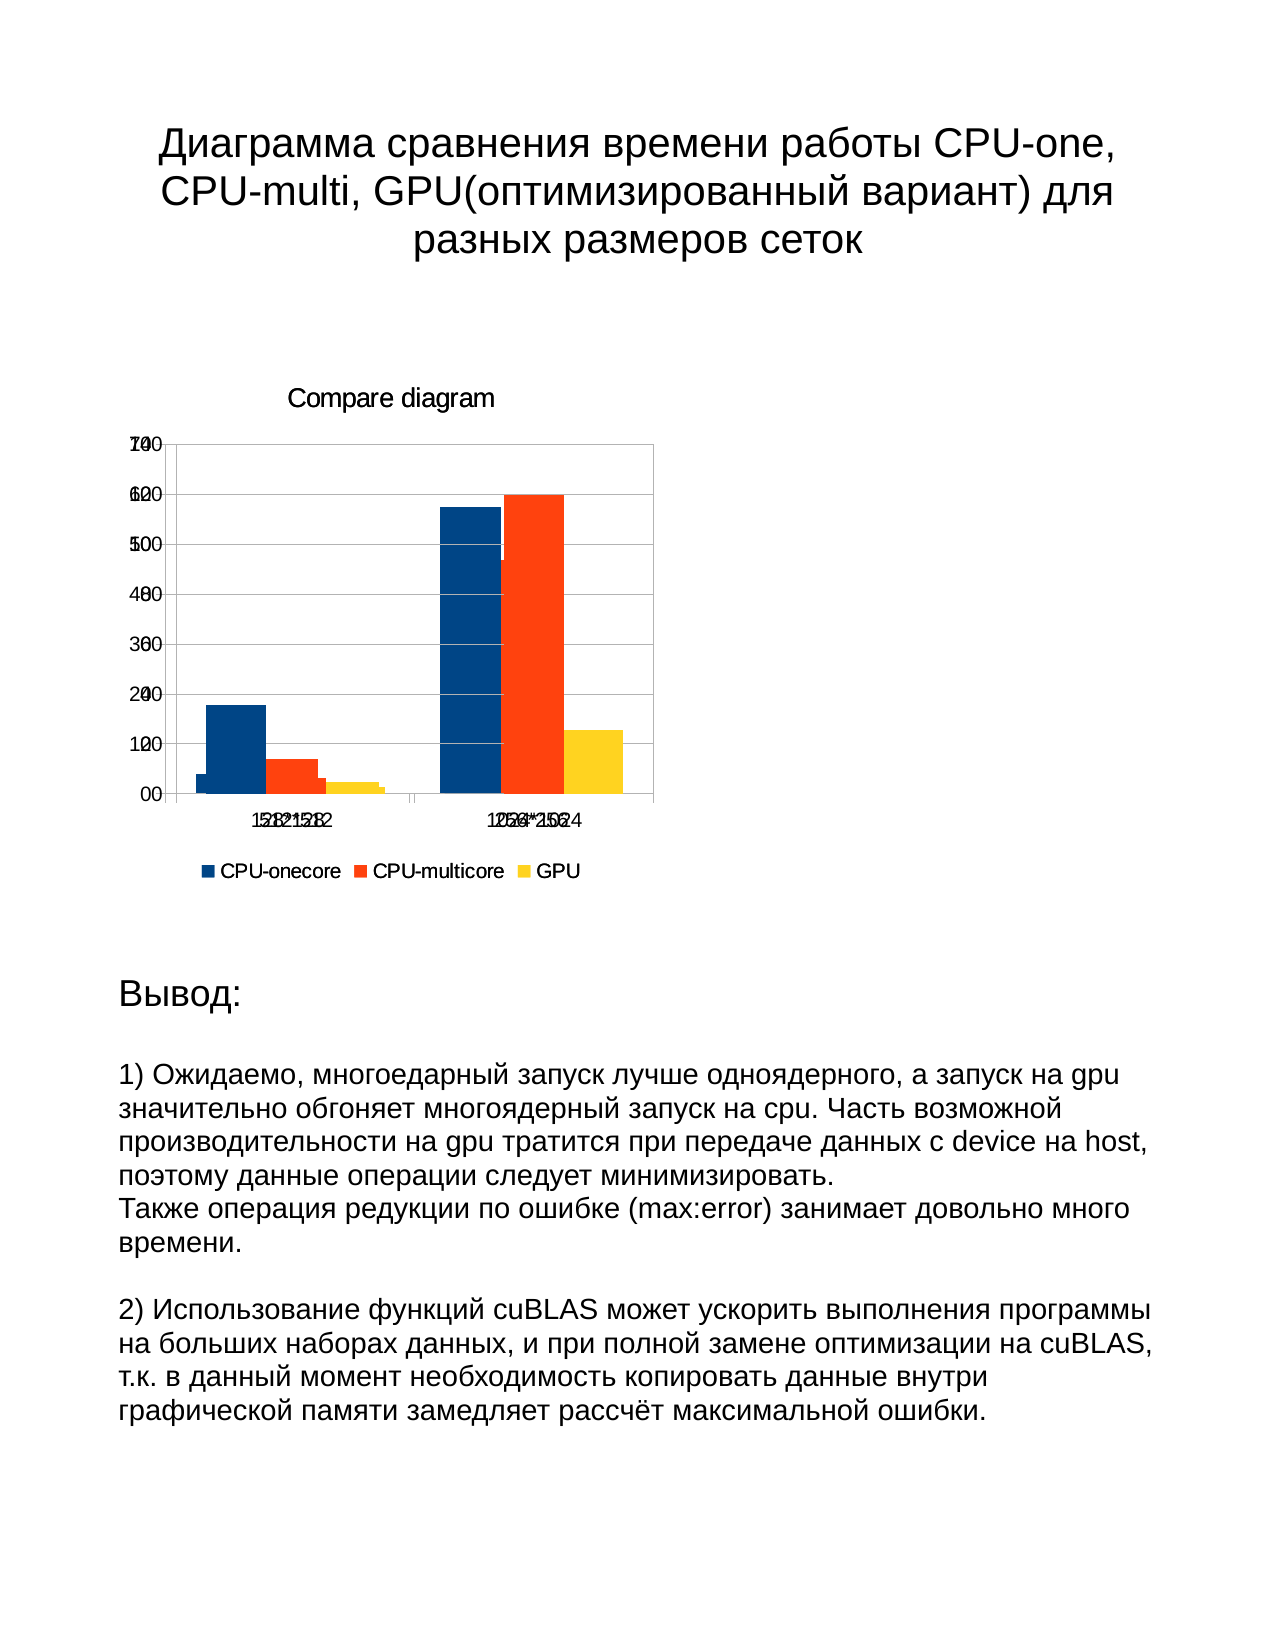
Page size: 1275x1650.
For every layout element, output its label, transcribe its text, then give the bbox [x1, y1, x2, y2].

text Диаграмма сравнения времени работы CPU-one, [118, 118, 1157, 166]
text разных размеров сеток [118, 214, 1157, 262]
text CPU-multi, GPU(оптимизированный вариант) для [118, 166, 1157, 214]
text 2) Использование функций cuBLAS может ускорить выполнения программы на больших наборах данных, и при полной замене оптимизации на cuBLAS, т.к. в данный момент необходимость копировать данные внутри графической памяти замедляет рассчёт максимальной ошибки. [118, 1292, 1157, 1426]
text 1) Ожидаемо, многоедарный запуск лучше одноядерного, а запуск на gpu значительно обгоняет многоядерный запуск на cpu. Часть возможной производительности на gpu тратится при передаче данных с device на host, поэтому данные операции следует минимизировать. Также операция редукции по ошибке (max:error) занимает довольно много времени. [118, 1057, 1157, 1258]
text Вывод: [118, 971, 1157, 1014]
